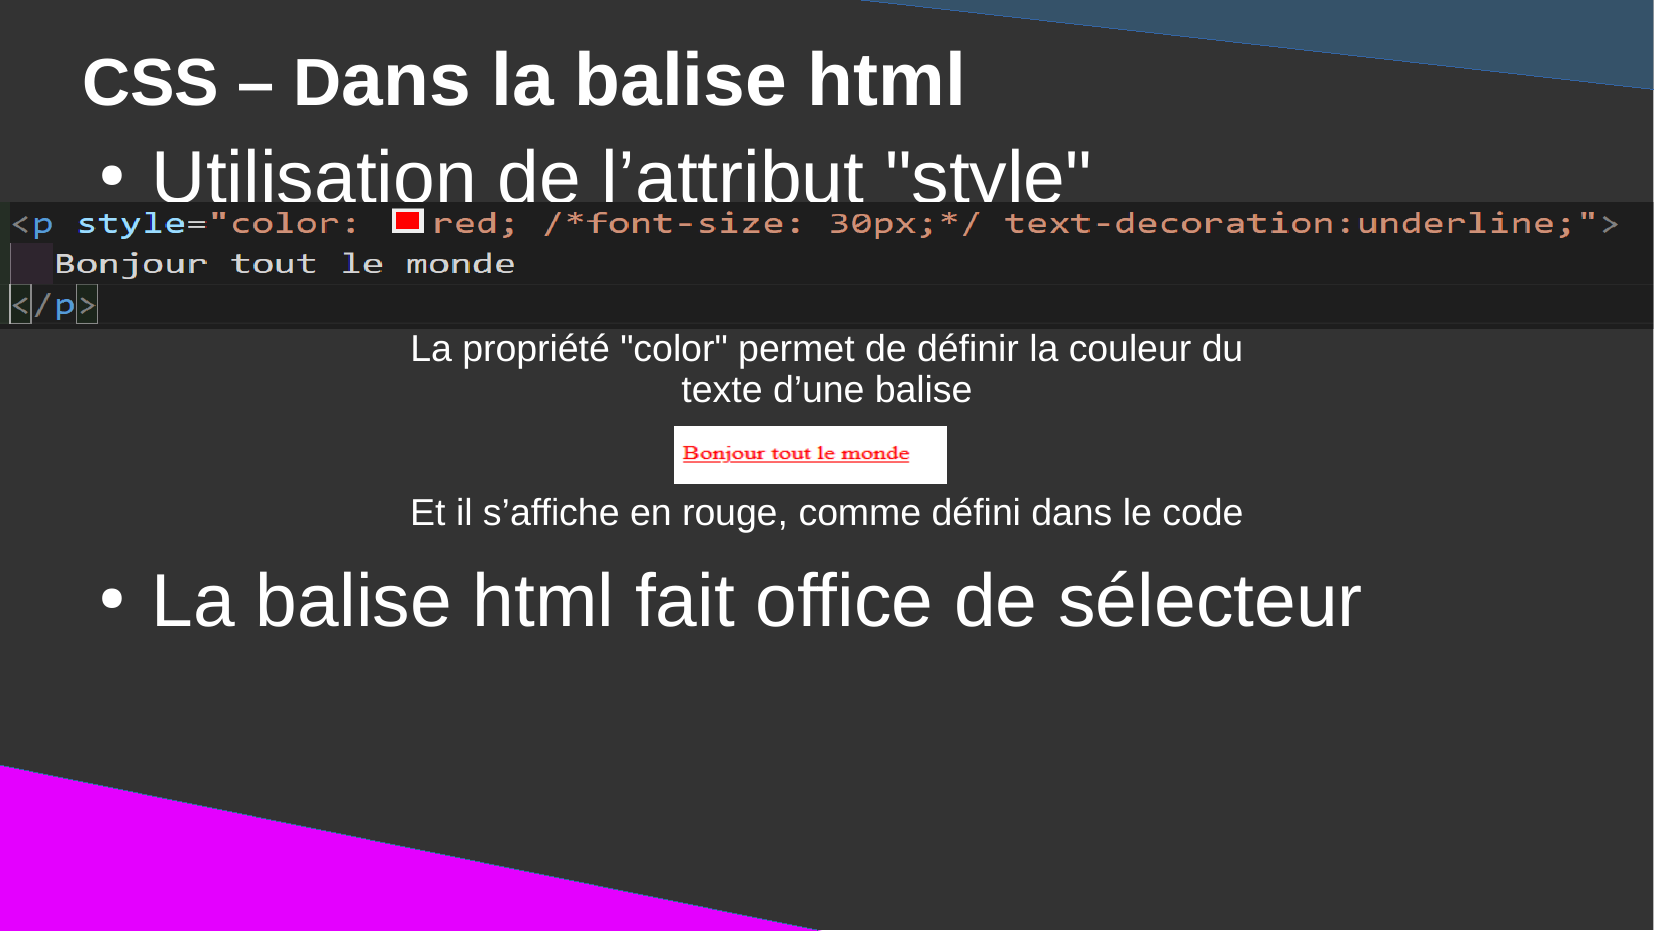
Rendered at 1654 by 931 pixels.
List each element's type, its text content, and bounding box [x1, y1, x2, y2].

picture [674, 426, 947, 484]
text_box [861, 0, 1654, 90]
text_box La propriété "color" permet de définir la couleur du texte d’une balise [389, 329, 1265, 419]
list La balise html fait office de sélecteur [80, 558, 1605, 648]
picture [0, 202, 1654, 329]
title CSS – Dans la balise html [82, 37, 1571, 132]
text_box Et il s’affiche en rouge, comme défini dans le code [389, 483, 1265, 558]
list Utilisation de l’attribut "style" [80, 135, 1605, 202]
text_box [0, 765, 823, 931]
